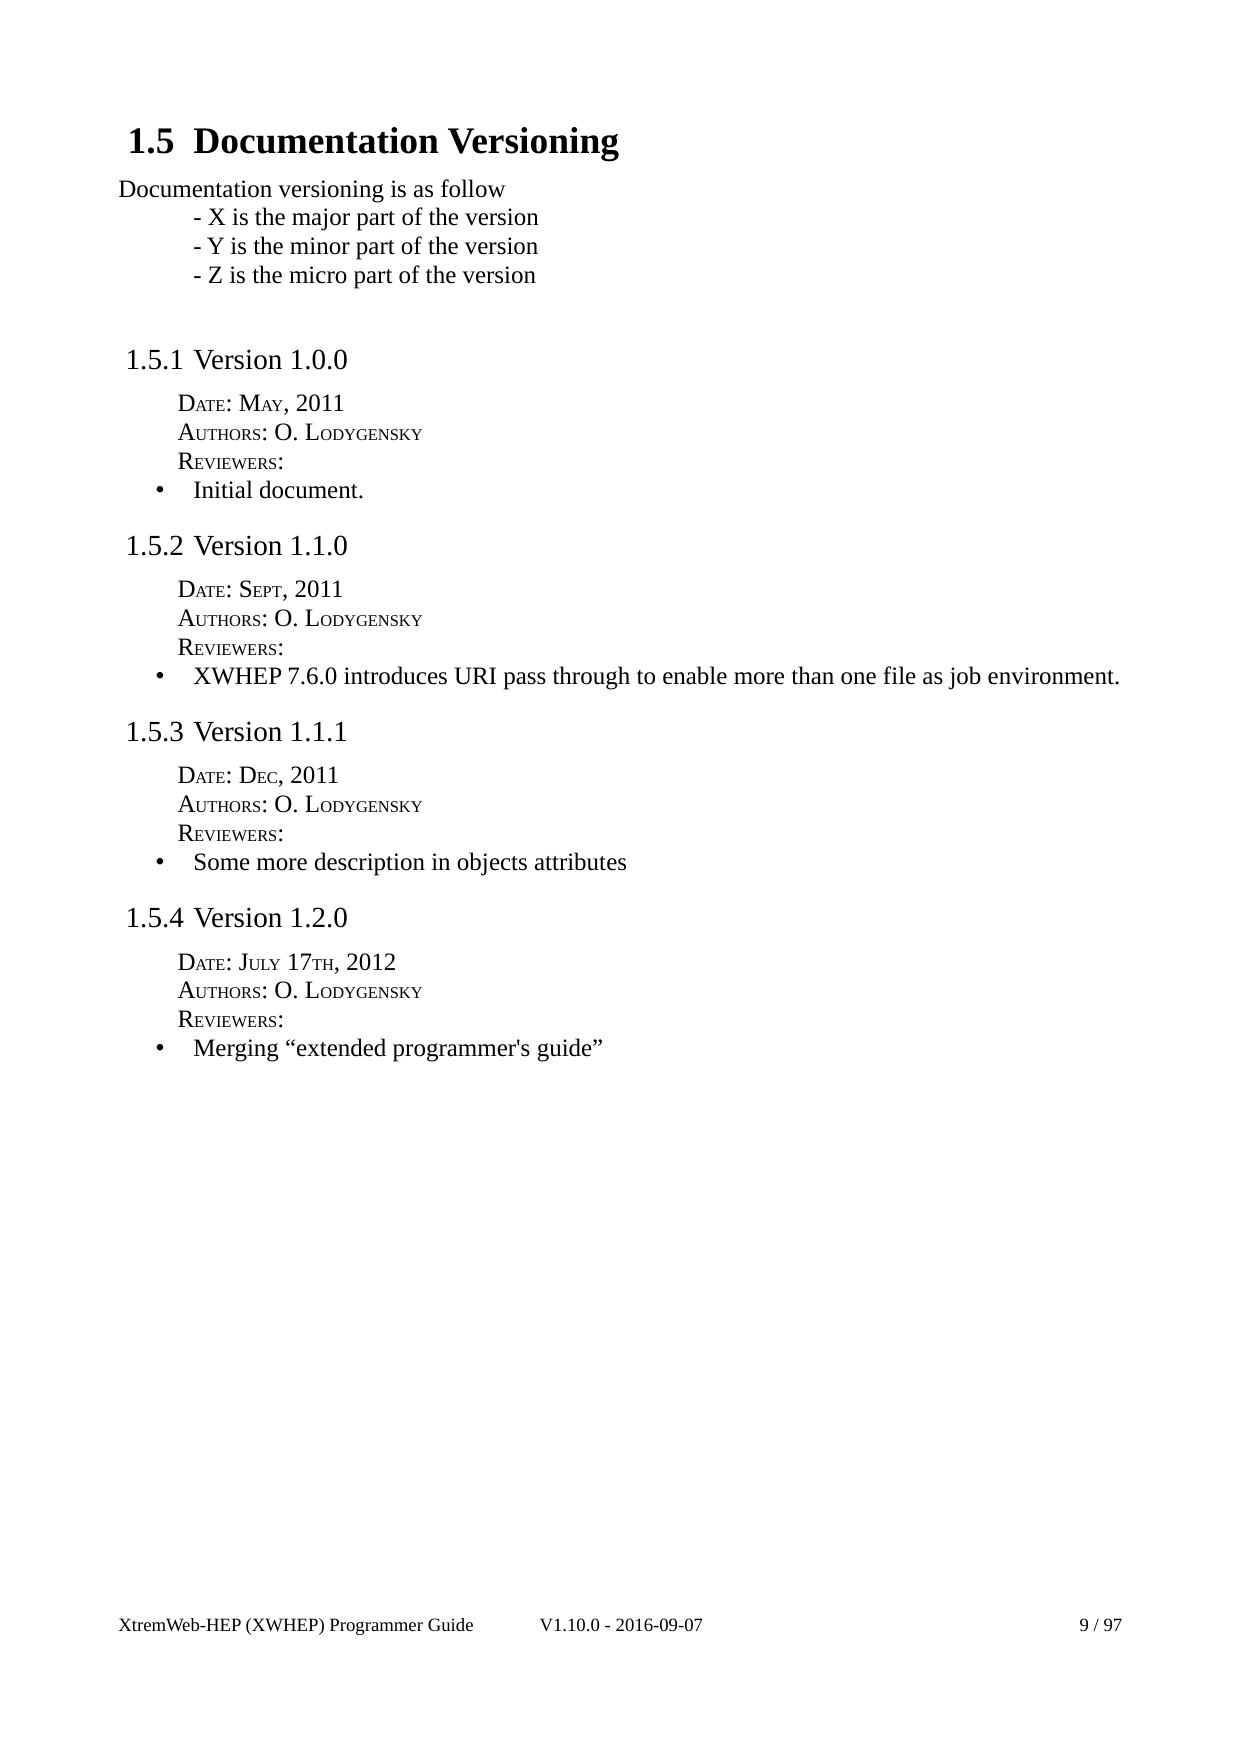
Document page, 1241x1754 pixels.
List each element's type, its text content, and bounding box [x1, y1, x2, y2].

text Reviewers: [177, 632, 1122, 661]
list Initial document. [156, 475, 1122, 503]
text Date: July 17th, 2012 [177, 947, 1122, 975]
list Some more description in objects attributes [156, 847, 1122, 876]
text Reviewers: [177, 446, 1122, 475]
subtitle Documentation Versioning [118, 118, 1122, 161]
text Authors: O. Lodygensky [177, 789, 1122, 818]
subtitle Version 1.2.0 [118, 901, 1122, 934]
subtitle Version 1.1.1 [118, 714, 1122, 748]
text - Y is the minor part of the version [118, 231, 1122, 260]
text Authors: O. Lodygensky [177, 603, 1122, 632]
text Authors: O. Lodygensky [177, 417, 1122, 446]
text Date: Dec, 2011 [177, 761, 1122, 789]
text - Z is the micro part of the version [118, 260, 1122, 289]
text Reviewers: [177, 1004, 1122, 1033]
text Date: Sept, 2011 [177, 574, 1122, 603]
list Merging “extended programmer's guide” [156, 1033, 1122, 1062]
text Documentation versioning is as follow [118, 174, 1122, 202]
text Reviewers: [177, 818, 1122, 847]
text Date: May, 2011 [177, 388, 1122, 417]
subtitle Version 1.0.0 [118, 342, 1122, 376]
list XWHEP 7.6.0 introduces URI pass through to enable more than one file as job environment. [156, 661, 1122, 689]
text - X is the major part of the version [118, 202, 1122, 231]
subtitle Version 1.1.0 [118, 528, 1122, 562]
text Authors: O. Lodygensky [177, 975, 1122, 1004]
